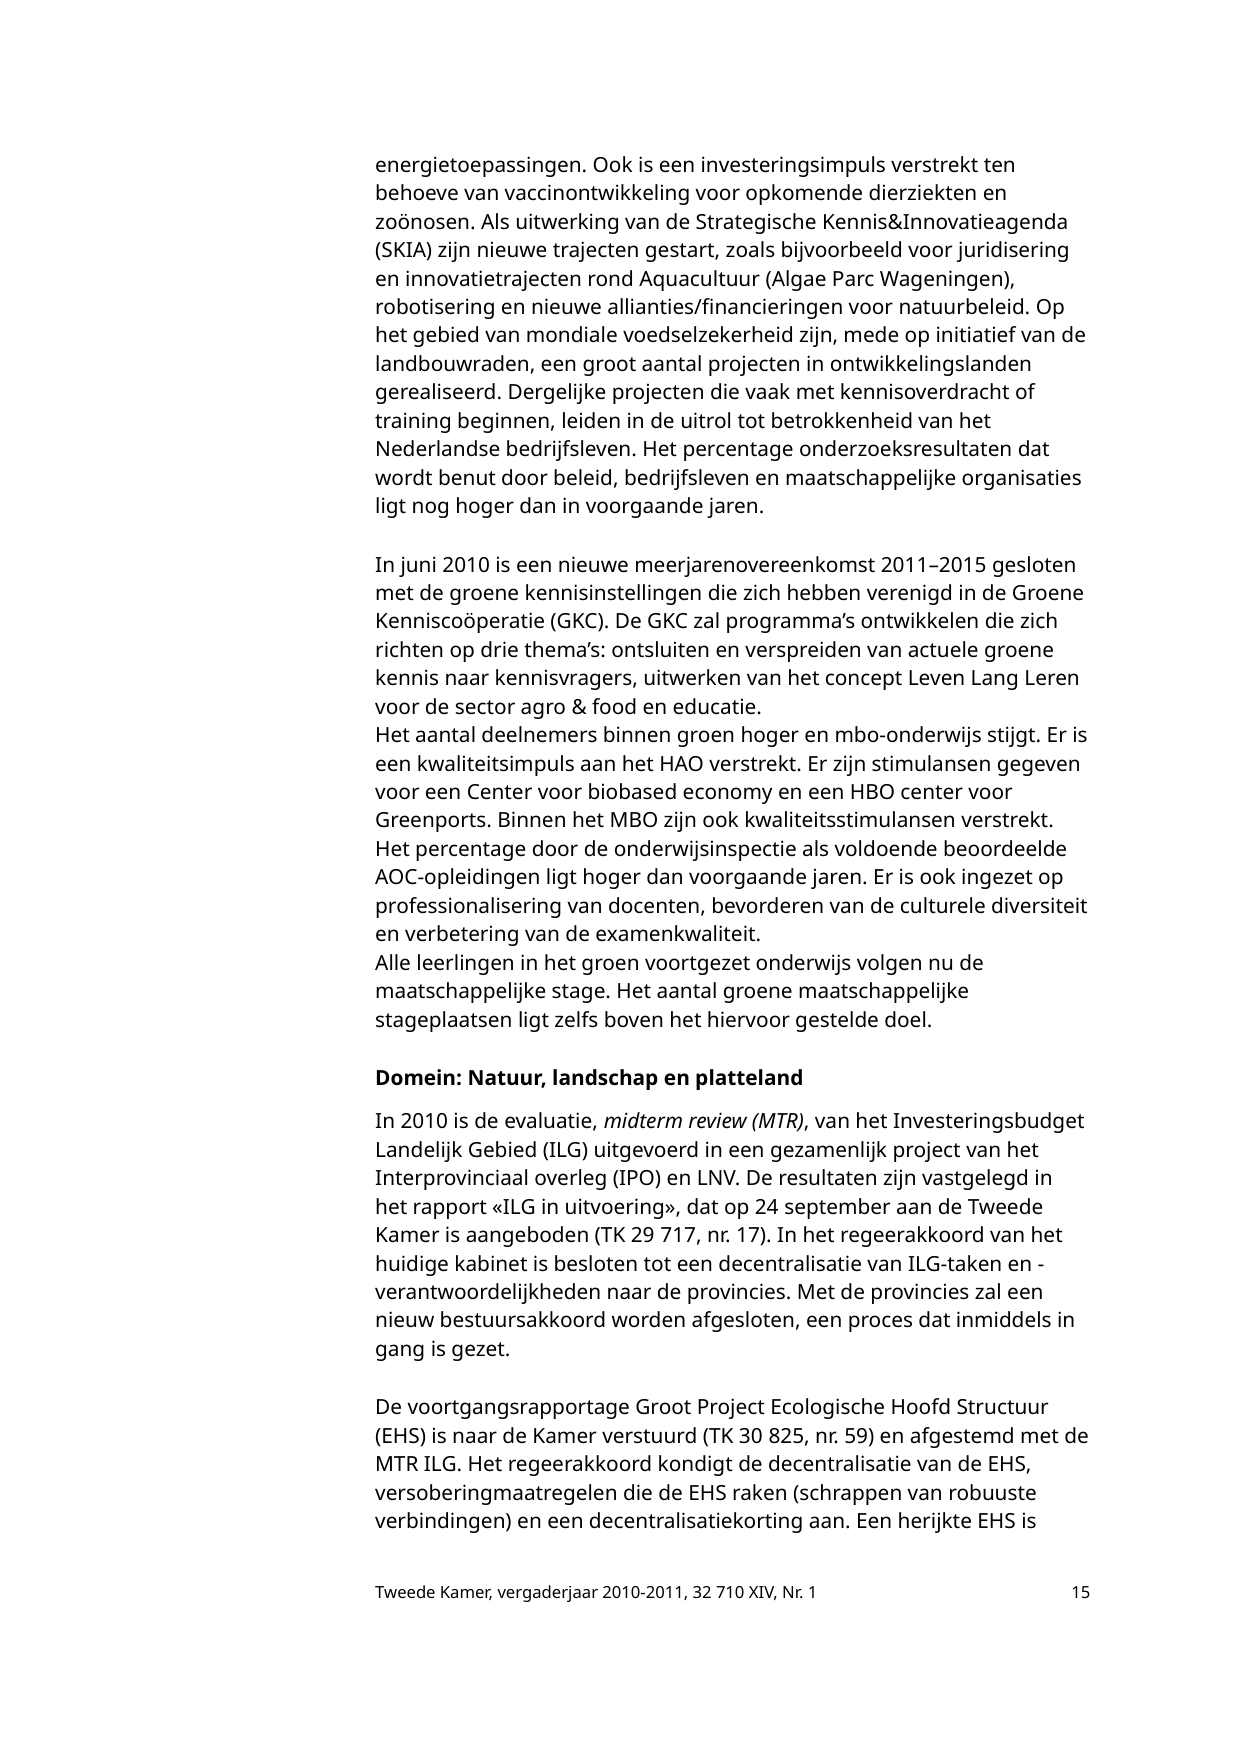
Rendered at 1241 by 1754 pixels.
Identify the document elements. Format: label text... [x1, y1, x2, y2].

text Het percentage door de onderwijsinspectie als voldoende beoordeelde AOC-opleidingen ligt hoger dan voorgaande jaren. Er is ook ingezet op professionalisering van docenten, bevorderen van de culturele diversiteit en verbetering van de examenkwaliteit. [375, 834, 1090, 948]
text Domein: Natuur, landschap en platteland [375, 1063, 1090, 1092]
text Alle leerlingen in het groen voortgezet onderwijs volgen nu de maatschappelijke stage. Het aantal groene maatschappelijke stageplaatsen ligt zelfs boven het hiervoor gestelde doel. [375, 948, 1090, 1033]
text In juni 2010 is een nieuwe meerjarenovereenkomst 2011–2015 gesloten met de groene kennisinstellingen die zich hebben verenigd in de Groene Kenniscoöperatie (GKC). De GKC zal programma’s ontwikkelen die zich richten op drie thema’s: ontsluiten en verspreiden van actuele groene kennis naar kennisvragers, uitwerken van het concept Leven Lang Leren voor de sector agro & food en educatie. [375, 550, 1090, 720]
text De voortgangsrapportage Groot Project Ecologische Hoofd Structuur (EHS) is naar de Kamer verstuurd (TK 30 825, nr. 59) en afgestemd met de MTR ILG. Het regeerakkoord kondigt de decentralisatie van de EHS, versoberingmaatregelen die de EHS raken (schrappen van robuuste verbindingen) en een decentralisatiekorting aan. Een herijkte EHS is [375, 1392, 1090, 1535]
text In 2010 is de evaluatie, midterm review (MTR), van het Investeringsbudget Landelijk Gebied (ILG) uitgevoerd in een gezamenlijk project van het Interprovinciaal overleg (IPO) en LNV. De resultaten zijn vastgelegd in het rapport «ILG in uitvoering», dat op 24 september aan de Tweede Kamer is aangeboden (TK 29 717, nr. 17). In het regeerakkoord van het huidige kabinet is besloten tot een decentralisatie van ILG-taken en -verantwoordelijkheden naar de provincies. Met de provincies zal een nieuw bestuursakkoord worden afgesloten, een proces dat inmiddels in gang is gezet. [375, 1107, 1090, 1362]
text Het aantal deelnemers binnen groen hoger en mbo-onderwijs stijgt. Er is een kwaliteitsimpuls aan het HAO verstrekt. Er zijn stimulansen gegeven voor een Center voor biobased economy en een HBO center voor Greenports. Binnen het MBO zijn ook kwaliteitsstimulansen verstrekt. [375, 720, 1090, 834]
text energietoepassingen. Ook is een investeringsimpuls verstrekt ten behoeve van vaccinontwikkeling voor opkomende dierziekten en zoönosen. Als uitwerking van de Strategische Kennis&Innovatieagenda (SKIA) zijn nieuwe trajecten gestart, zoals bijvoorbeeld voor juridisering en innovatietrajecten rond Aquacultuur (Algae Parc Wageningen), robotisering en nieuwe allianties/financieringen voor natuurbeleid. Op het gebied van mondiale voedselzekerheid zijn, mede op initiatief van de landbouwraden, een groot aantal projecten in ontwikkelingslanden gerealiseerd. Dergelijke projecten die vaak met kennisoverdracht of training beginnen, leiden in de uitrol tot betrokkenheid van het Nederlandse bedrijfsleven. Het percentage onderzoeksresultaten dat wordt benut door beleid, bedrijfsleven en maatschappelijke organisaties ligt nog hoger dan in voorgaande jaren. [375, 150, 1090, 520]
